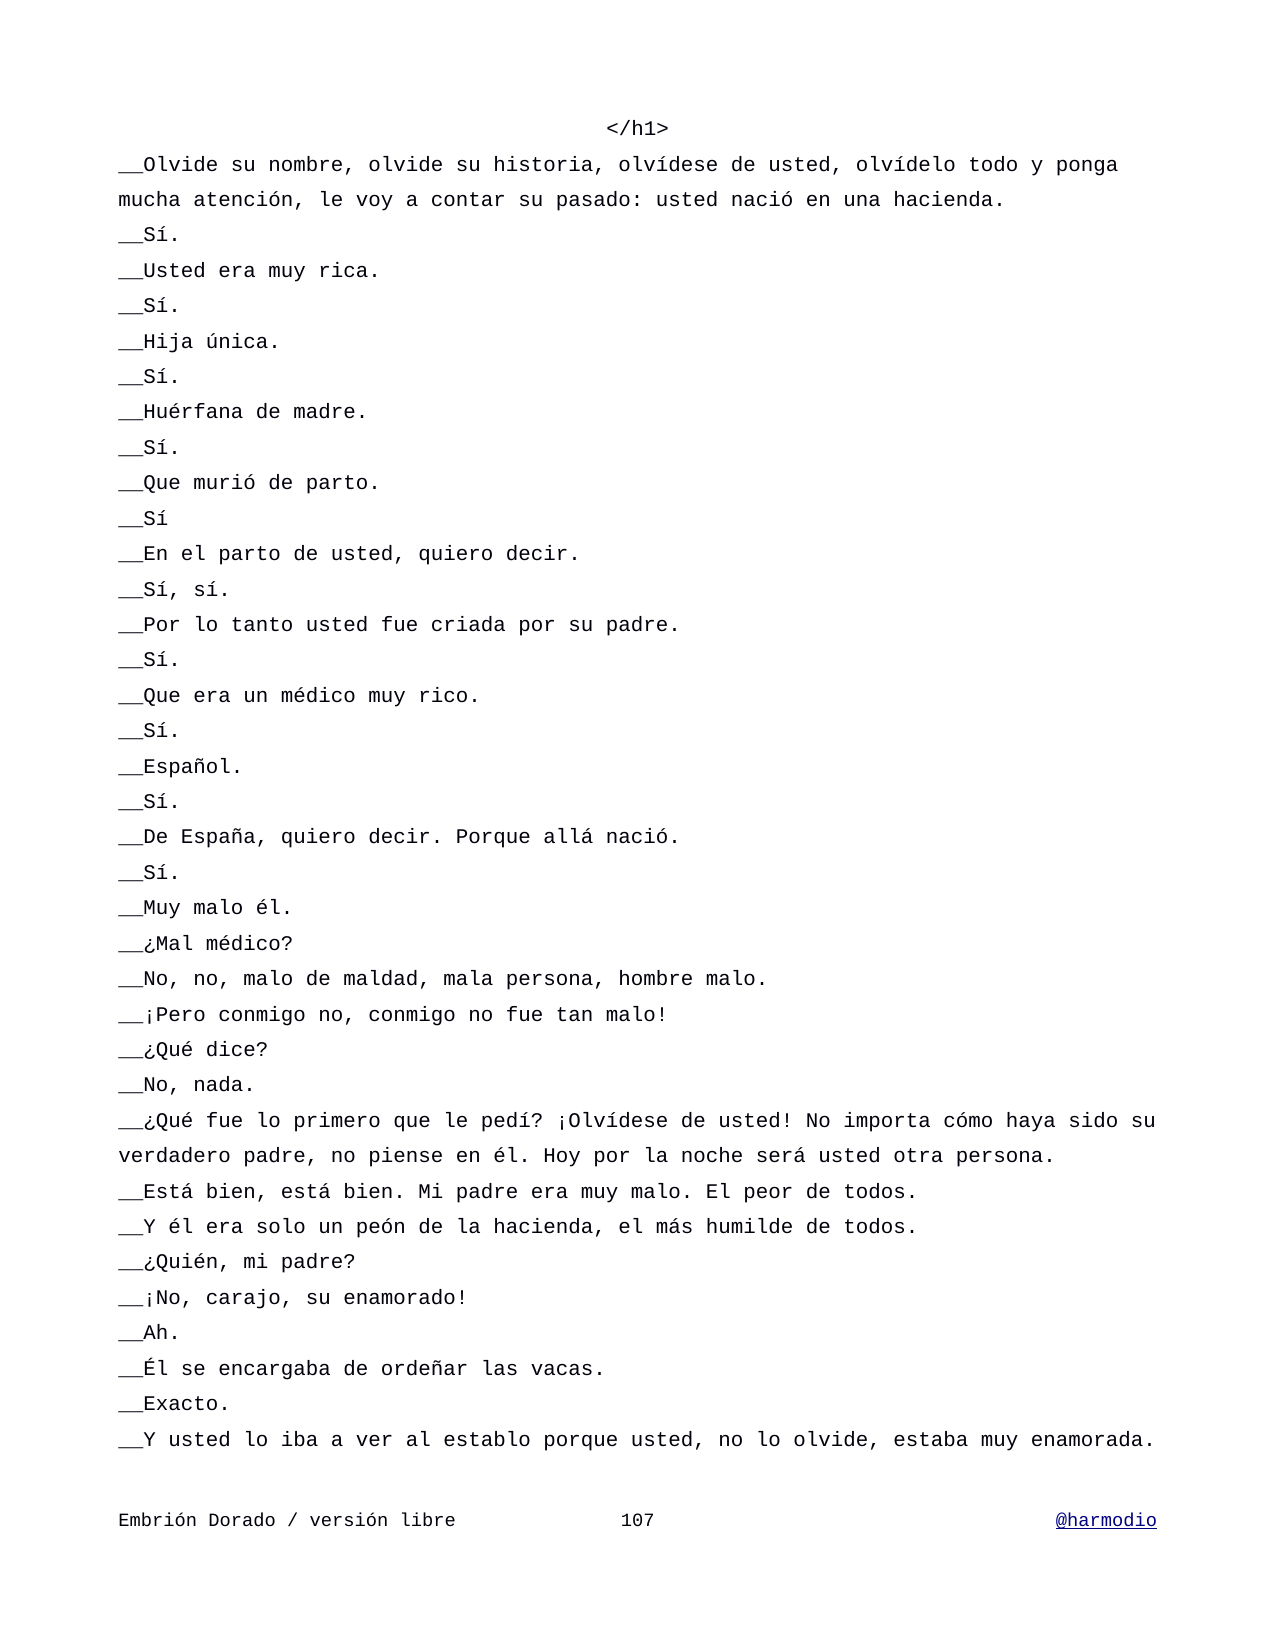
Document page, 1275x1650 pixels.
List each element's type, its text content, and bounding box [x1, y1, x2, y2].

text __Y él era solo un peón de la hacienda, el más humilde de todos. [118, 1216, 1157, 1240]
text __No, no, malo de maldad, mala persona, hombre malo. [118, 968, 1157, 992]
text __Que murió de parto. [118, 472, 1157, 496]
text __Sí [118, 508, 1157, 531]
text __Que era un médico muy rico. [118, 685, 1157, 708]
text __Sí. [118, 720, 1157, 744]
text __Exacto. [118, 1393, 1157, 1417]
text __Sí, sí. [118, 578, 1157, 602]
text __Sí. [118, 224, 1157, 248]
text __Muy malo él. [118, 897, 1157, 921]
text __¡Pero conmigo no, conmigo no fue tan malo! [118, 1003, 1157, 1027]
text __No, nada. [118, 1074, 1157, 1098]
text __¿Qué dice? [118, 1039, 1157, 1063]
text __Español. [118, 756, 1157, 779]
text </h1> [118, 118, 1157, 142]
text __Sí. [118, 791, 1157, 815]
text __¡No, carajo, su enamorado! [118, 1287, 1157, 1311]
text __Sí. [118, 649, 1157, 673]
text __Usted era muy rica. [118, 260, 1157, 283]
text __Hija única. [118, 331, 1157, 354]
text __Olvide su nombre, olvide su historia, olvídese de usted, olvídelo todo y ponga mucha atención, le voy a contar su pasado: usted nació en una hacienda. [118, 153, 1157, 213]
text __En el parto de usted, quiero decir. [118, 543, 1157, 567]
text __¿Qué fue lo primero que le pedí? ¡Olvídese de usted! No importa cómo haya sido su verdadero padre, no piense en él. Hoy por la noche será usted otra persona. [118, 1110, 1157, 1169]
text __Huérfana de madre. [118, 401, 1157, 425]
text __Ah. [118, 1322, 1157, 1346]
text __Por lo tanto usted fue criada por su padre. [118, 614, 1157, 638]
text __De España, quiero decir. Porque allá nació. [118, 826, 1157, 850]
text __Sí. [118, 437, 1157, 461]
text __Está bien, está bien. Mi padre era muy malo. El peor de todos. [118, 1181, 1157, 1204]
text __¿Mal médico? [118, 933, 1157, 956]
text __Sí. [118, 366, 1157, 390]
text __Sí. [118, 862, 1157, 886]
text __Sí. [118, 295, 1157, 319]
text __¿Quién, mi padre? [118, 1251, 1157, 1275]
text __Él se encargaba de ordeñar las vacas. [118, 1358, 1157, 1381]
text __Y usted lo iba a ver al establo porque usted, no lo olvide, estaba muy enamorada. [118, 1428, 1157, 1452]
